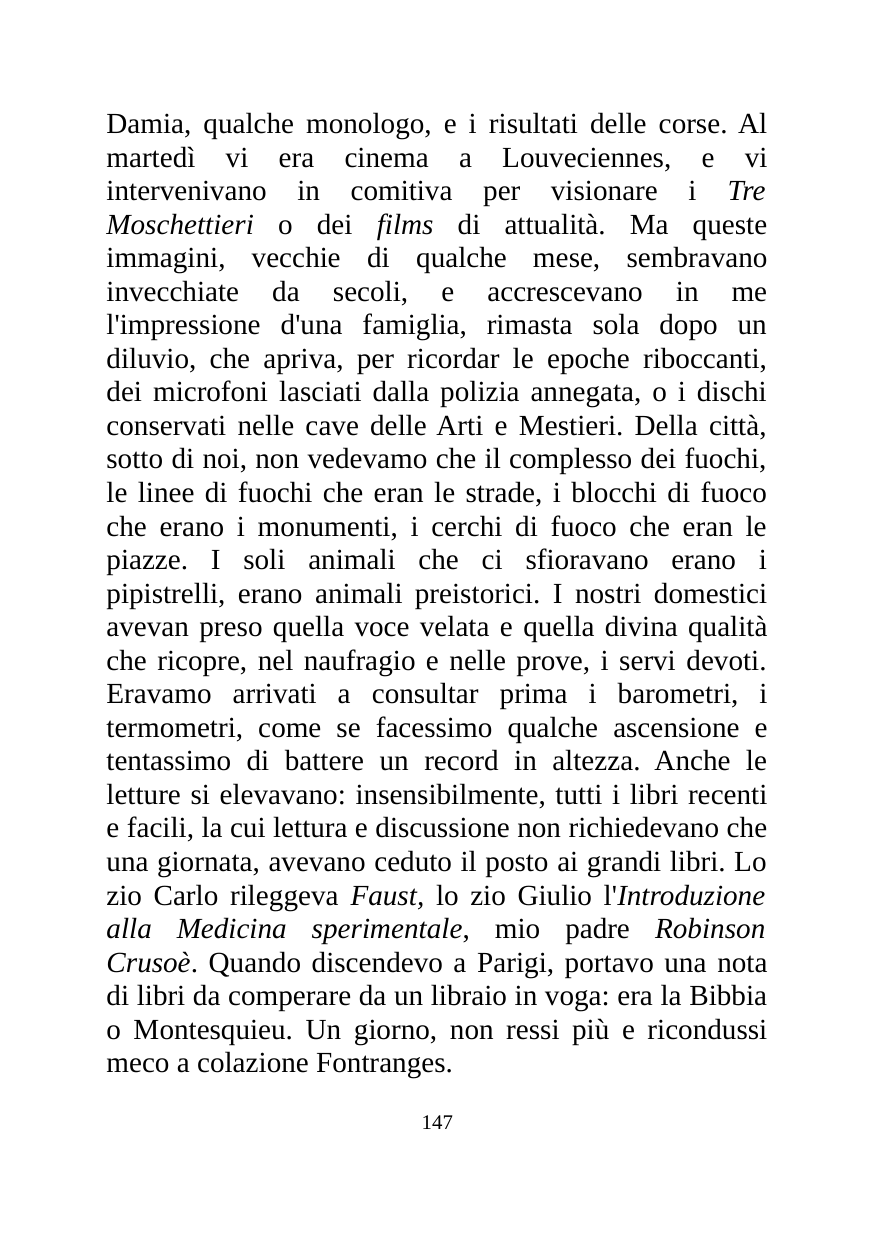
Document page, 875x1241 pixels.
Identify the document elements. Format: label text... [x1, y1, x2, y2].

text Damia, qualche monologo, e i risultati delle corse. Al martedì vi era cinema a Louveciennes, e vi intervenivano in comitiva per visionare i Tre Moschettieri o dei films di attualità. Ma queste immagini, vecchie di qualche mese, sembravano invecchiate da secoli, e accrescevano in me l'impressione d'una famiglia, rimasta sola dopo un diluvio, che apriva, per ricordar le epoche riboccanti, dei microfoni lasciati dalla polizia annegata, o i dischi conservati nelle cave delle Arti e Mestieri. Della città, sotto di noi, non vedevamo che il complesso dei fuochi, le linee di fuochi che eran le strade, i blocchi di fuoco che erano i monumenti, i cerchi di fuoco che eran le piazze. I soli animali che ci sfioravano erano i pipistrelli, erano animali preistorici. I nostri domestici avevan preso quella voce velata e quella divina qualità che ricopre, nel naufragio e nelle prove, i servi devoti. Eravamo arrivati a consultar prima i barometri, i termometri, come se facessimo qualche ascensione e tentassimo di battere un record in altezza. Anche le letture si elevavano: insensibilmente, tutti i libri recenti e facili, la cui lettura e discussione non richiedevano che una giornata, avevano ceduto il posto ai grandi libri. Lo zio Carlo rileggeva Faust, lo zio Giulio l'Introduzione alla Medicina sperimentale, mio padre Robinson Crusoè. Quando discendevo a Parigi, portavo una nota di libri da comperare da un libraio in voga: era la Bibbia o Montesquieu. Un giorno, non ressi più e ricondussi meco a colazione Fontranges. [106, 106, 768, 1079]
